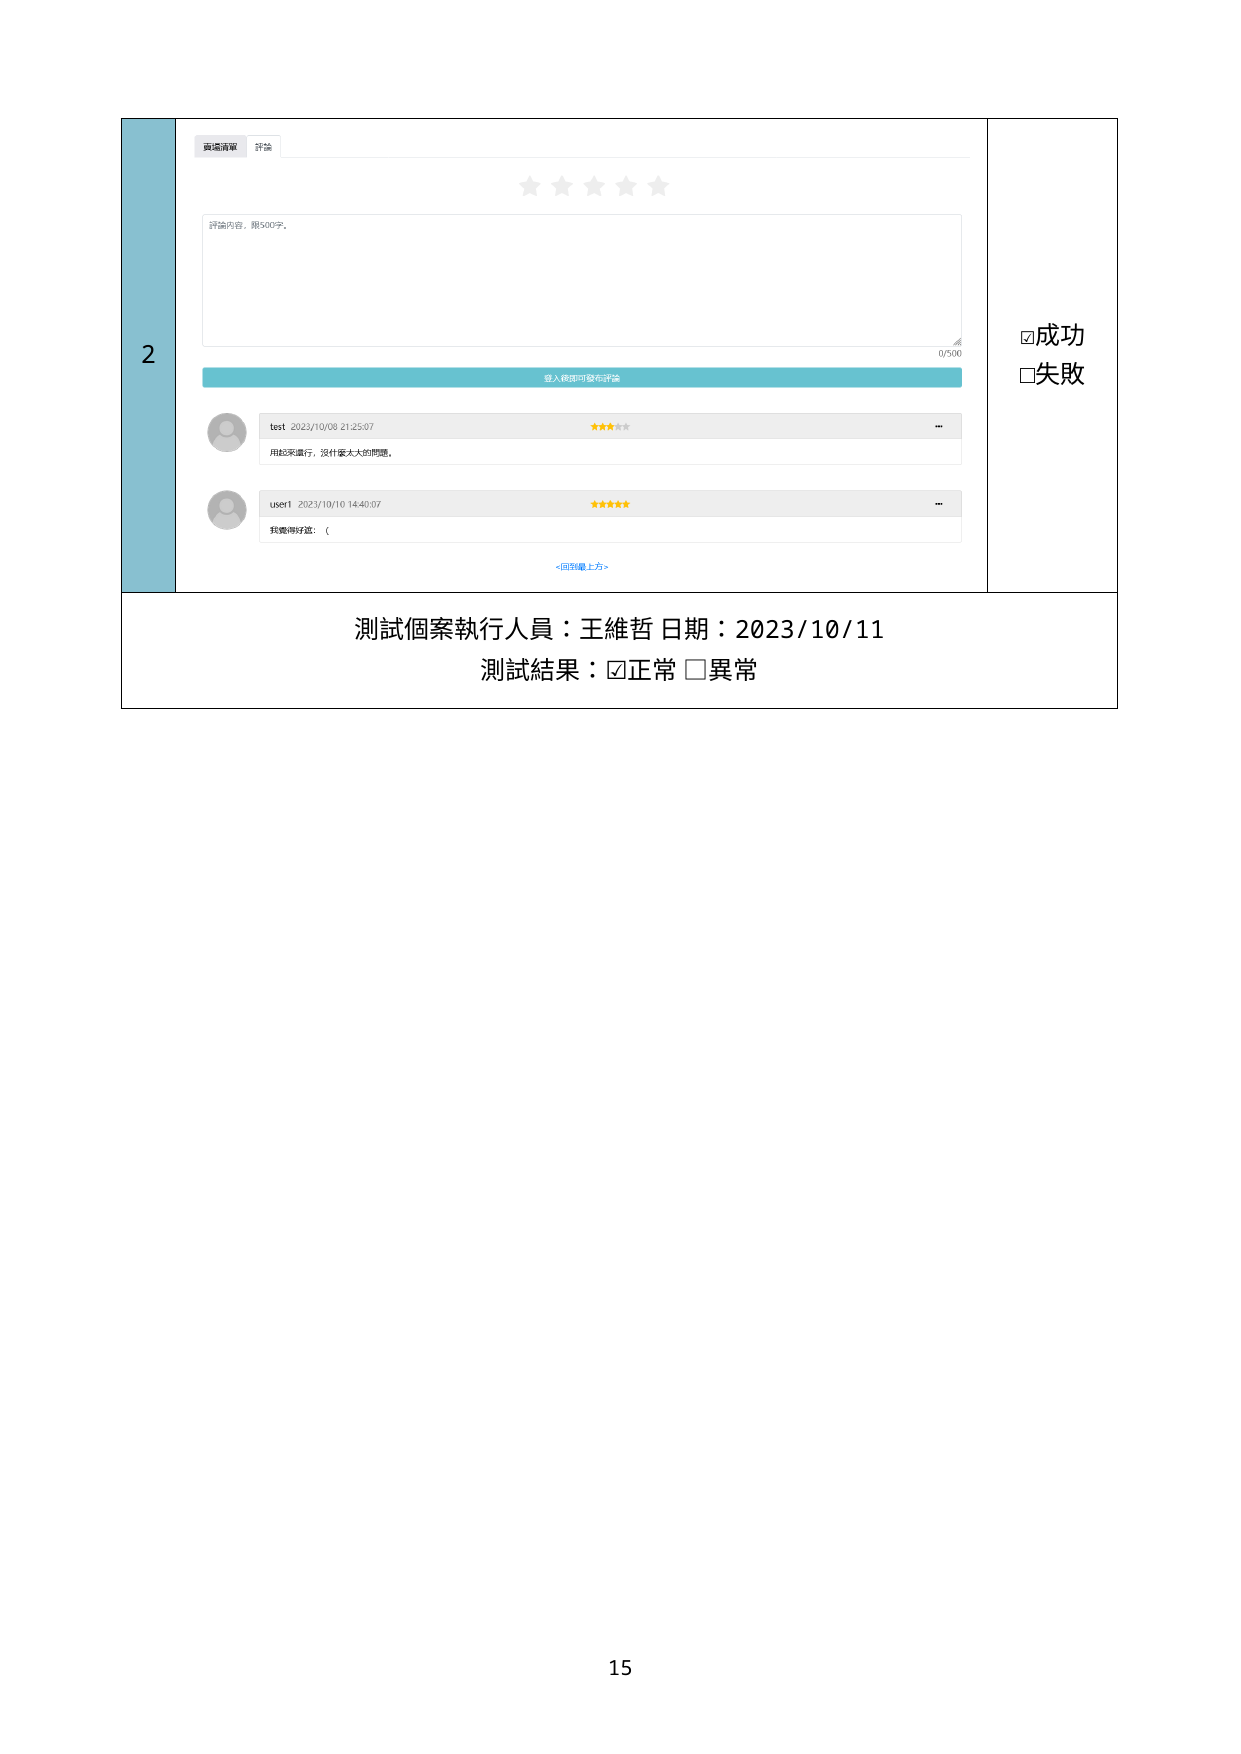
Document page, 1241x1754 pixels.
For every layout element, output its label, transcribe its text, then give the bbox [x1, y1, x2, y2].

table_cell 測試個案執行人員：王維哲 日期：2023/10/11 測試結果：☑正常 □異常 [122, 593, 1117, 707]
picture [186, 135, 977, 572]
table_cell [176, 119, 987, 592]
table_cell 2 [122, 119, 175, 592]
table_cell ☑成功 □失敗 [988, 119, 1117, 592]
